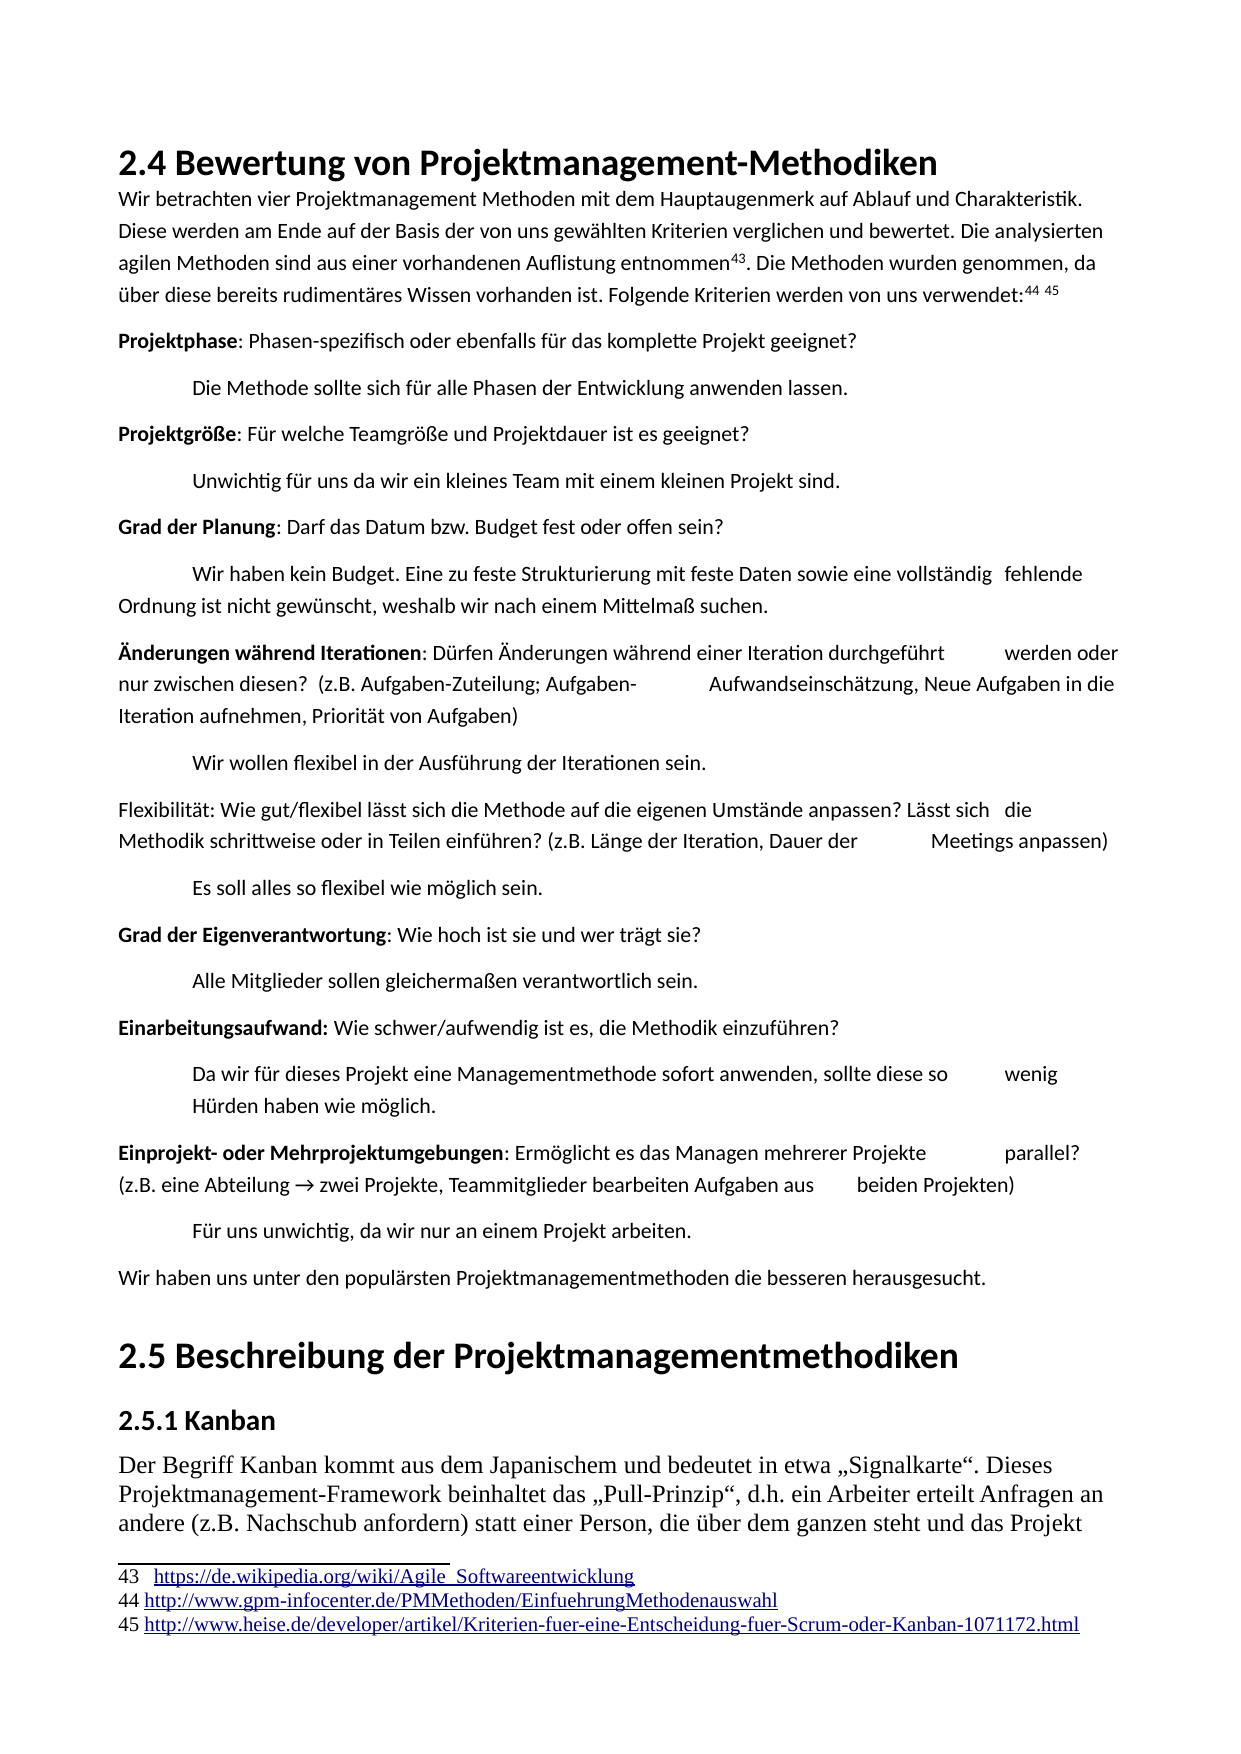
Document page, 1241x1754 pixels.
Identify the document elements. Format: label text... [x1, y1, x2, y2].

text http://www.gpm-infocenter.de/PMMethoden/EinfuehrungMethodenauswahl [118, 1588, 1122, 1612]
text Die Methode sollte sich für alle Phasen der Entwicklung anwenden lassen. [118, 374, 1122, 401]
text Einprojekt- oder Mehrprojektumgebungen: Ermöglicht es das Managen mehrerer Projekte parallel? (z.B. eine Abteilung → zwei Projekte, Teammitglieder bearbeiten Aufgaben aus beiden Projekten) [118, 1139, 1122, 1198]
text Der Begriff Kanban kommt aus dem Japanischem und bedeutet in etwa „Signalkarte“. Dieses Projektmanagement-Framework beinhaltet das „Pull-Prinzip“, d.h. ein Arbeiter erteilt Anfragen an andere (z.B. Nachschub anfordern) statt einer Person, die über dem ganzen steht und das Projekt [118, 1451, 1122, 1537]
text Einarbeitungsaufwand: Wie schwer/aufwendig ist es, die Methodik einzuführen? [118, 1014, 1122, 1041]
text http://www.heise.de/developer/artikel/Kriterien-fuer-eine-Entscheidung-fuer-Scrum-oder-Kanban-1071172.html [118, 1612, 1122, 1636]
text Wir betrachten vier Projektmanagement Methoden mit dem Hauptaugenmerk auf Ablauf und Charakteristik. Diese werden am Ende auf der Basis der von uns gewählten Kriterien verglichen und bewertet. Die analysierten agilen Methoden sind aus einer vorhandenen Auflistung entnommen. Die Methoden wurden genommen, da über diese bereits rudimentäres Wissen vorhanden ist. Folgende Kriterien werden von uns verwendet: [118, 185, 1122, 307]
subtitle 2.5.1 Kanban [118, 1402, 1122, 1438]
text Projektphase: Phasen-spezifisch oder ebenfalls für das komplette Projekt geeignet? [118, 327, 1122, 354]
text Wir wollen flexibel in der Ausführung der Iterationen sein. [118, 749, 1122, 776]
text Es soll alles so flexibel wie möglich sein. [118, 874, 1122, 901]
text Wir haben kein Budget. Eine zu feste Strukturierung mit feste Daten sowie eine vollständig fehlende Ordnung ist nicht gewünscht, weshalb wir nach einem Mittelmaß suchen. [118, 560, 1122, 619]
text Da wir für dieses Projekt eine Managementmethode sofort anwenden, sollte diese so wenig Hürden haben wie möglich. [118, 1061, 1122, 1119]
text Änderungen während Iterationen: Dürfen Änderungen während einer Iteration durchgeführt werden oder nur zwischen diesen? (z.B. Aufgaben-Zuteilung; Aufgaben- Aufwandseinschätzung, Neue Aufgaben in die Iteration aufnehmen, Priorität von Aufgaben) [118, 639, 1122, 729]
text Unwichtig für uns da wir ein kleines Team mit einem kleinen Projekt sind. [118, 467, 1122, 494]
text Grad der Eigenverantwortung: Wie hoch ist sie und wer trägt sie? [118, 921, 1122, 947]
text https://de.wikipedia.org/wiki/Agile_Softwareentwicklung [118, 1564, 1122, 1588]
subtitle 2.4 Bewertung von Projektmanagement-Methodiken [118, 139, 1122, 185]
text Grad der Planung: Darf das Datum bzw. Budget fest oder offen sein? [118, 513, 1122, 540]
text Für uns unwichtig, da wir nur an einem Projekt arbeiten. [118, 1218, 1122, 1244]
text Wir haben uns unter den populärsten Projektmanagementmethoden die besseren herausgesucht. [118, 1264, 1122, 1291]
text Projektgröße: Für welche Teamgröße und Projektdauer ist es geeignet? [118, 420, 1122, 447]
subtitle 2.5 Beschreibung der Projektmanagementmethodiken [118, 1332, 1122, 1377]
text Flexibilität: Wie gut/flexibel lässt sich die Methode auf die eigenen Umstände anpassen? Lässt sich die Methodik schrittweise oder in Teilen einführen? (z.B. Länge der Iteration, Dauer der Meetings anpassen) [118, 796, 1122, 854]
text Alle Mitglieder sollen gleichermaßen verantwortlich sein. [118, 967, 1122, 994]
